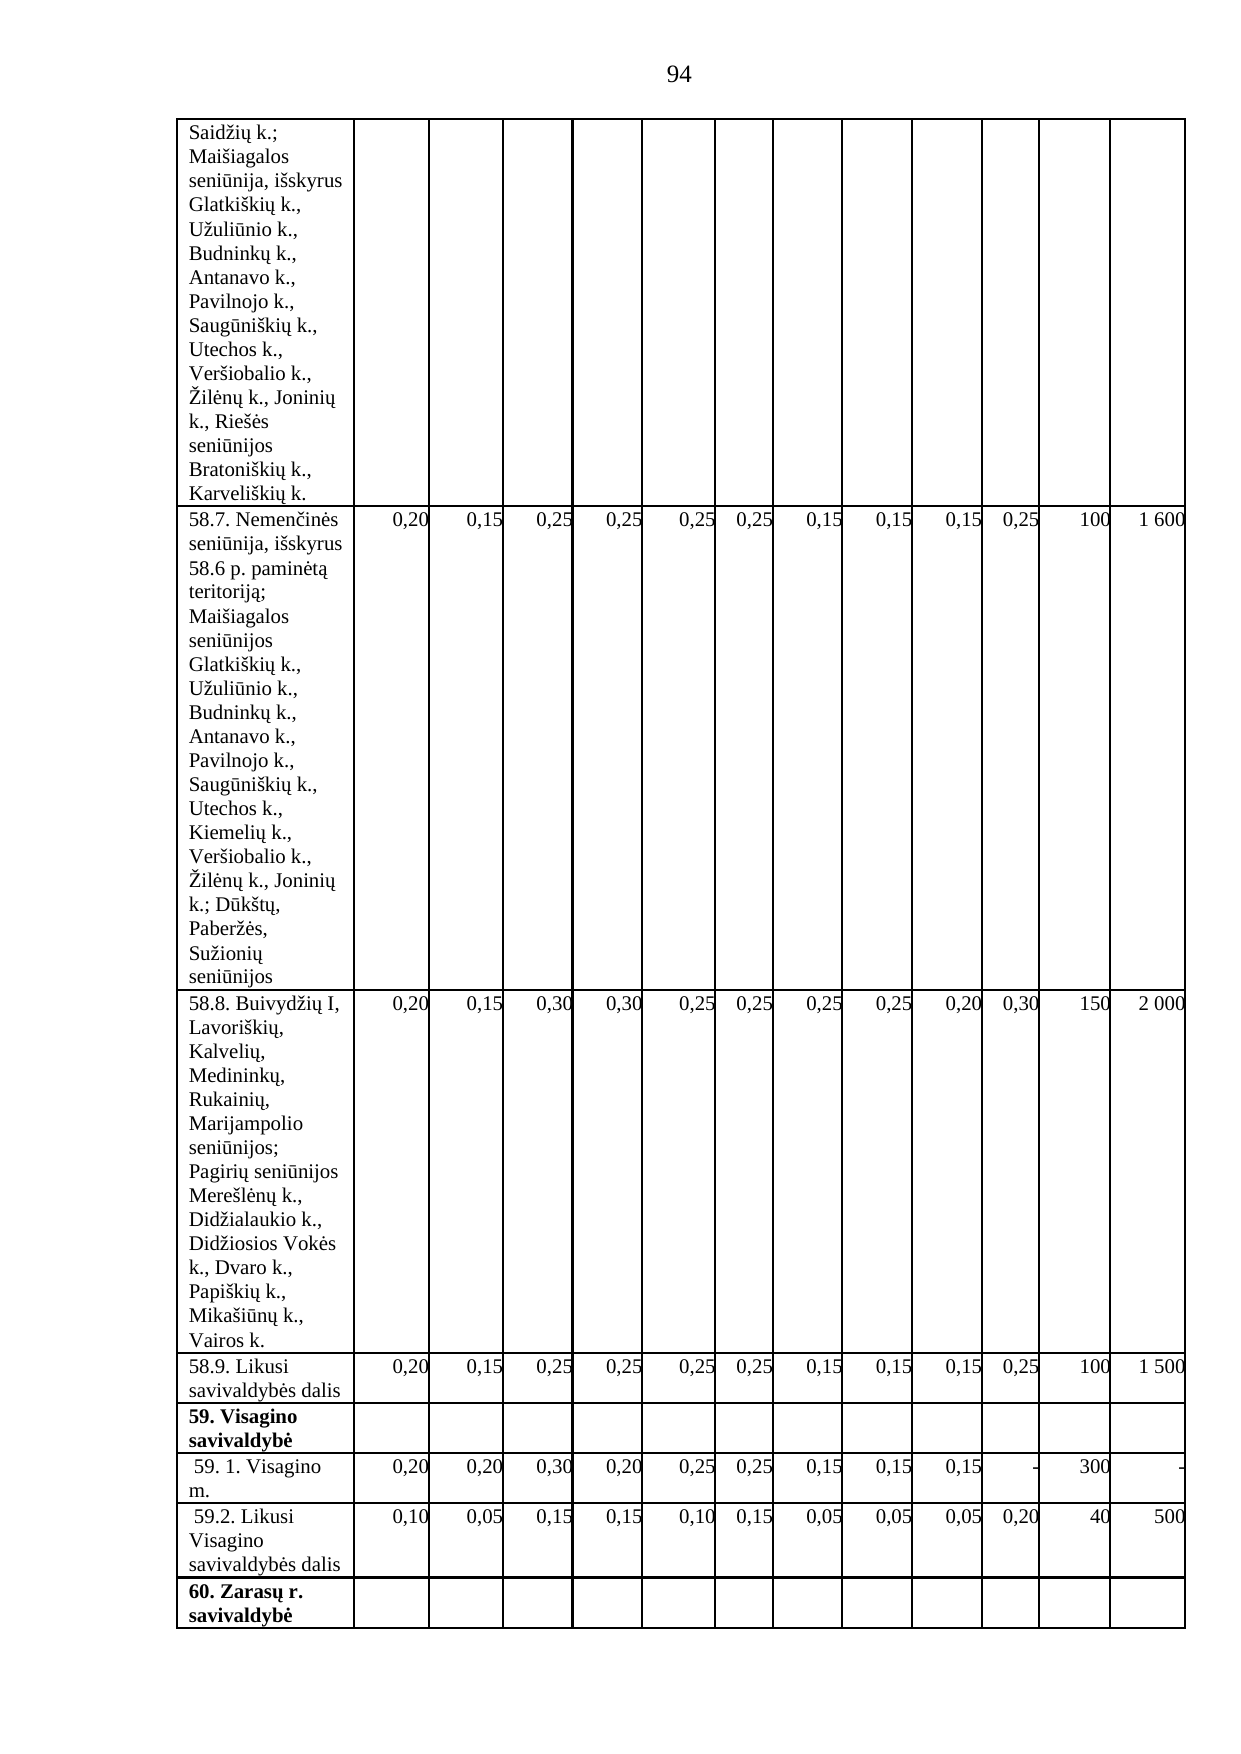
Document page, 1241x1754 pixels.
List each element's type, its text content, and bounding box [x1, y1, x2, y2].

table_cell [504, 1579, 571, 1627]
table_cell 1 600 [1111, 507, 1184, 988]
table_cell [355, 120, 428, 505]
table_cell 0,25 [843, 991, 911, 1352]
table_cell [504, 120, 571, 505]
table_cell 0,25 [643, 1354, 714, 1402]
table_cell 0,15 [774, 1354, 841, 1402]
table_cell 59.2. Likusi Visagino savivaldybės dalis [178, 1504, 353, 1576]
table_cell 0,05 [430, 1504, 502, 1576]
table_cell 0,20 [913, 991, 981, 1352]
table_cell 0,20 [355, 1354, 428, 1402]
table_cell 59. 1. Visagino m. [178, 1454, 353, 1502]
table_cell 0,25 [774, 991, 841, 1352]
table_cell 0,25 [643, 1454, 714, 1502]
table_cell [843, 1579, 911, 1627]
table_cell [643, 1404, 714, 1452]
table_cell [355, 1404, 428, 1452]
table_cell [774, 1579, 841, 1627]
table_cell [1111, 120, 1184, 505]
table_cell 0,15 [774, 507, 841, 988]
table_cell 100 [1040, 507, 1109, 988]
table_cell - [1111, 1454, 1184, 1502]
table_cell 150 [1040, 991, 1109, 1352]
table_cell 0,25 [716, 1454, 772, 1502]
table_cell Saidžių k.; Maišiagalos seniūnija, išskyrus Glatkiškių k., Užuliūnio k., Budninkų k., Antanavo k., Pavilnojo k., Saugūniškių k., Utechos k., Veršiobalio k., Žilėnų k., Joninių k., Riešės seniūnijos Bratoniškių k., Karveliškių k. [178, 120, 353, 505]
table_cell [430, 120, 502, 505]
table_cell 100 [1040, 1354, 1109, 1402]
table_cell [774, 1404, 841, 1452]
table_cell 0,30 [504, 991, 571, 1352]
table_cell [1040, 120, 1109, 505]
table_cell 0,15 [574, 1504, 641, 1576]
table_cell [1111, 1579, 1184, 1627]
table_cell [430, 1579, 502, 1627]
table_cell [355, 1579, 428, 1627]
table_cell [716, 120, 772, 505]
table_cell [983, 1404, 1038, 1452]
table_cell 0,25 [983, 1354, 1038, 1402]
table_cell [1111, 1404, 1184, 1452]
table_cell [774, 120, 841, 505]
table_cell 0,10 [643, 1504, 714, 1576]
table_cell 0,15 [504, 1504, 571, 1576]
table_cell [1040, 1579, 1109, 1627]
table_cell [574, 1404, 641, 1452]
table_cell [504, 1404, 571, 1452]
table_cell [643, 1579, 714, 1627]
table_cell 0,15 [430, 991, 502, 1352]
table_cell 0,20 [574, 1454, 641, 1502]
table_cell 58.8. Buivydžių I, Lavoriškių, Kalvelių, Medininkų, Rukainių, Marijampolio seniūnijos; Pagirių seniūnijos Merešlėnų k., Didžialaukio k., Didžiosios Vokės k., Dvaro k., Papiškių k., Mikašiūnų k., Vairos k. [178, 991, 353, 1352]
table_cell 0,15 [430, 507, 502, 988]
table_cell [843, 120, 911, 505]
table_cell [983, 120, 1038, 505]
table_cell 0,25 [643, 991, 714, 1352]
table_cell 0,20 [430, 1454, 502, 1502]
table_cell 0,30 [504, 1454, 571, 1502]
table_cell [716, 1404, 772, 1452]
table_cell - [983, 1454, 1038, 1502]
table_cell 0,30 [983, 991, 1038, 1352]
table_cell 0,25 [716, 507, 772, 988]
table_cell 0,15 [913, 1454, 981, 1502]
table_cell 58.9. Likusi savivaldybės dalis [178, 1354, 353, 1402]
table_cell 0,15 [843, 1354, 911, 1402]
table_cell [913, 1404, 981, 1452]
table_cell 0,15 [430, 1354, 502, 1402]
table_cell 58.7. Nemenčinės seniūnija, išskyrus 58.6 p. paminėtą teritoriją; Maišiagalos seniūnijos Glatkiškių k., Užuliūnio k., Budninkų k., Antanavo k., Pavilnojo k., Saugūniškių k., Utechos k., Kiemelių k., Veršiobalio k., Žilėnų k., Joninių k.; Dūkštų, Paberžės, Sužionių seniūnijos [178, 507, 353, 988]
table_cell [430, 1404, 502, 1452]
table_cell [913, 1579, 981, 1627]
table_cell 0,25 [983, 507, 1038, 988]
table_cell 0,25 [504, 507, 571, 988]
table_cell 60. Zarasų r. savivaldybė [178, 1579, 353, 1627]
table_cell [643, 120, 714, 505]
table_cell 0,30 [574, 991, 641, 1352]
table_cell 0,25 [574, 507, 641, 988]
table_cell [574, 120, 641, 505]
table_cell 0,25 [716, 1354, 772, 1402]
table_cell 0,15 [843, 507, 911, 988]
table_cell 0,10 [355, 1504, 428, 1576]
table_cell [716, 1579, 772, 1627]
table_cell 40 [1040, 1504, 1109, 1576]
table_cell 0,05 [913, 1504, 981, 1576]
table_cell 0,15 [843, 1454, 911, 1502]
table_cell 0,25 [504, 1354, 571, 1402]
table_cell 0,05 [774, 1504, 841, 1576]
table_cell 0,25 [574, 1354, 641, 1402]
table_cell 2 000 [1111, 991, 1184, 1352]
table_cell 0,20 [983, 1504, 1038, 1576]
table_cell 0,15 [913, 1354, 981, 1402]
table_cell 0,15 [913, 507, 981, 988]
table_cell [983, 1579, 1038, 1627]
table_cell 0,15 [774, 1454, 841, 1502]
table_cell 500 [1111, 1504, 1184, 1576]
table_cell 0,15 [716, 1504, 772, 1576]
table_cell 59. Visagino savivaldybė [178, 1404, 353, 1452]
table_cell [843, 1404, 911, 1452]
table_cell 0,05 [843, 1504, 911, 1576]
table_cell 0,20 [355, 507, 428, 988]
table_cell 0,20 [355, 1454, 428, 1502]
table_cell [574, 1579, 641, 1627]
table_cell 300 [1040, 1454, 1109, 1502]
table_cell 0,25 [716, 991, 772, 1352]
table_cell 0,20 [355, 991, 428, 1352]
table_cell 0,25 [643, 507, 714, 988]
table_cell [1040, 1404, 1109, 1452]
table_cell 1 500 [1111, 1354, 1184, 1402]
table_cell [913, 120, 981, 505]
